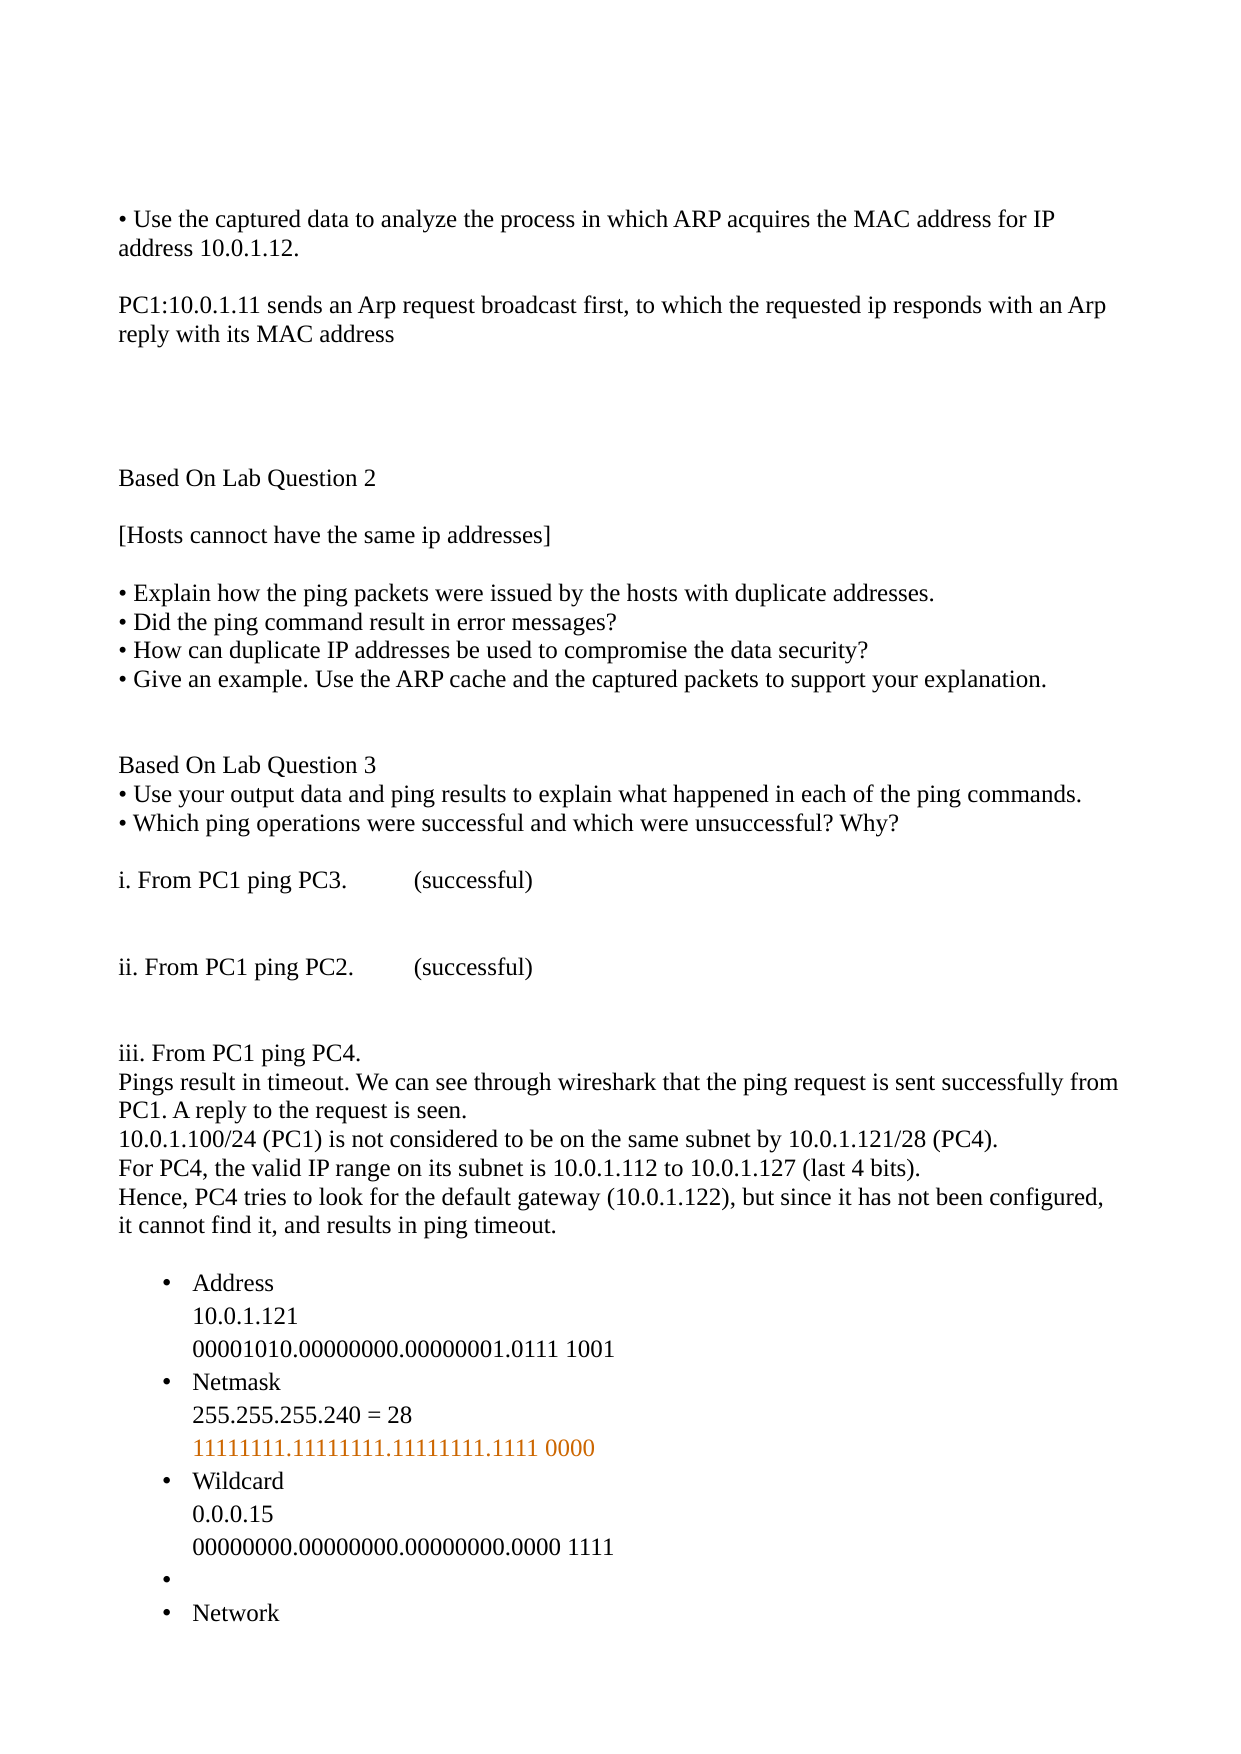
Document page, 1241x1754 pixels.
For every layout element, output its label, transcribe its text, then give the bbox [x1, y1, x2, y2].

text Based On Lab Question 2 [118, 463, 1122, 492]
text Pings result in timeout. We can see through wireshark that the ping request is sent successfully from PC1. A reply to the request is seen. [118, 1067, 1122, 1124]
text PC1:10.0.1.11 sends an Arp request broadcast first, to which the requested ip responds with an Arp reply with its MAC address [118, 291, 1122, 348]
list Wildcard [162, 1466, 1122, 1495]
list 11111111.11111111.11111111.1111 0000 [162, 1433, 1122, 1462]
text For PC4, the valid IP range on its subnet is 10.0.1.112 to 10.0.1.127 (last 4 bits). [118, 1153, 1122, 1182]
list Address [162, 1268, 1122, 1297]
list 00000000.00000000.00000000.0000 1111 [162, 1532, 1122, 1561]
text 10.0.1.100/24 (PC1) is not considered to be on the same subnet by 10.0.1.121/28 (PC4). [118, 1124, 1122, 1153]
text [Hosts cannoct have the same ip addresses] [118, 521, 1122, 549]
list 255.255.255.240 = 28 [162, 1400, 1122, 1429]
text i. From PC1 ping PC3. (successful) [118, 866, 1122, 894]
list 0.0.0.15 [162, 1499, 1122, 1528]
text ii. From PC1 ping PC2. (successful) [118, 952, 1122, 981]
text • Use the captured data to analyze the process in which ARP acquires the MAC address for IP [118, 204, 1122, 233]
text • Which ping operations were successful and which were unsuccessful? Why? [118, 808, 1122, 837]
list 10.0.1.121 [162, 1301, 1122, 1330]
text • Use your output data and ping results to explain what happened in each of the ping commands. [118, 779, 1122, 808]
text address 10.0.1.12. [118, 233, 1122, 262]
text • Give an example. Use the ARP cache and the captured packets to support your explanation. [118, 664, 1122, 693]
text Hence, PC4 tries to look for the default gateway (10.0.1.122), but since it has not been configured, it cannot find it, and results in ping timeout. [118, 1182, 1122, 1239]
text iii. From PC1 ping PC4. [118, 1038, 1122, 1067]
text • Did the ping command result in error messages? [118, 607, 1122, 636]
text • How can duplicate IP addresses be used to compromise the data security? [118, 636, 1122, 664]
text Based On Lab Question 3 [118, 751, 1122, 779]
list 00001010.00000000.00000001.0111 1001 [162, 1334, 1122, 1363]
list Network [162, 1598, 1122, 1627]
list Netmask [162, 1367, 1122, 1396]
text • Explain how the ping packets were issued by the hosts with duplicate addresses. [118, 578, 1122, 607]
